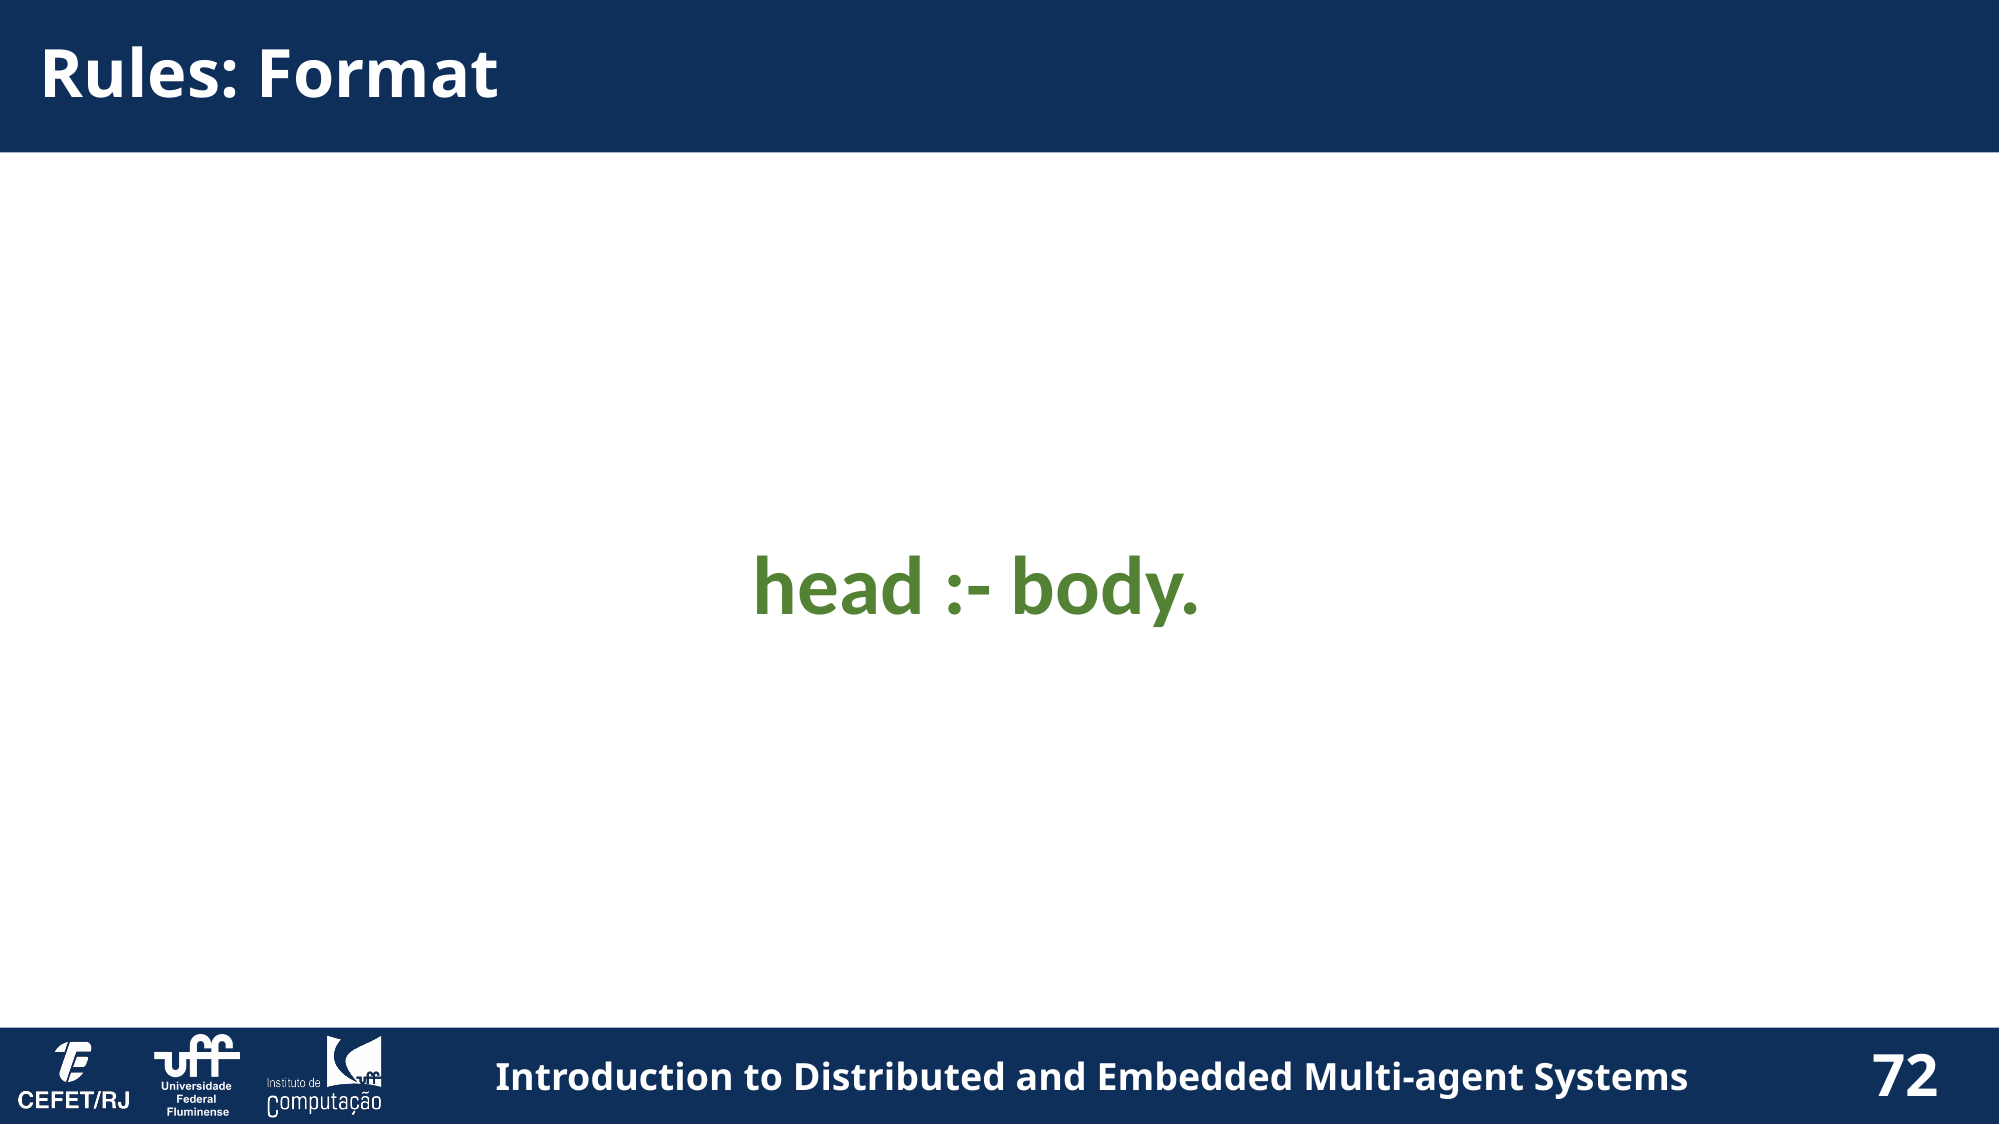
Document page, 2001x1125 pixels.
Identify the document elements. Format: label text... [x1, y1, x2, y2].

picture [265, 1033, 383, 1118]
text_box Rules: Format [25, 23, 1999, 119]
picture [18, 1021, 129, 1125]
picture [153, 1033, 241, 1121]
text_box head :- body. [242, 523, 1712, 639]
